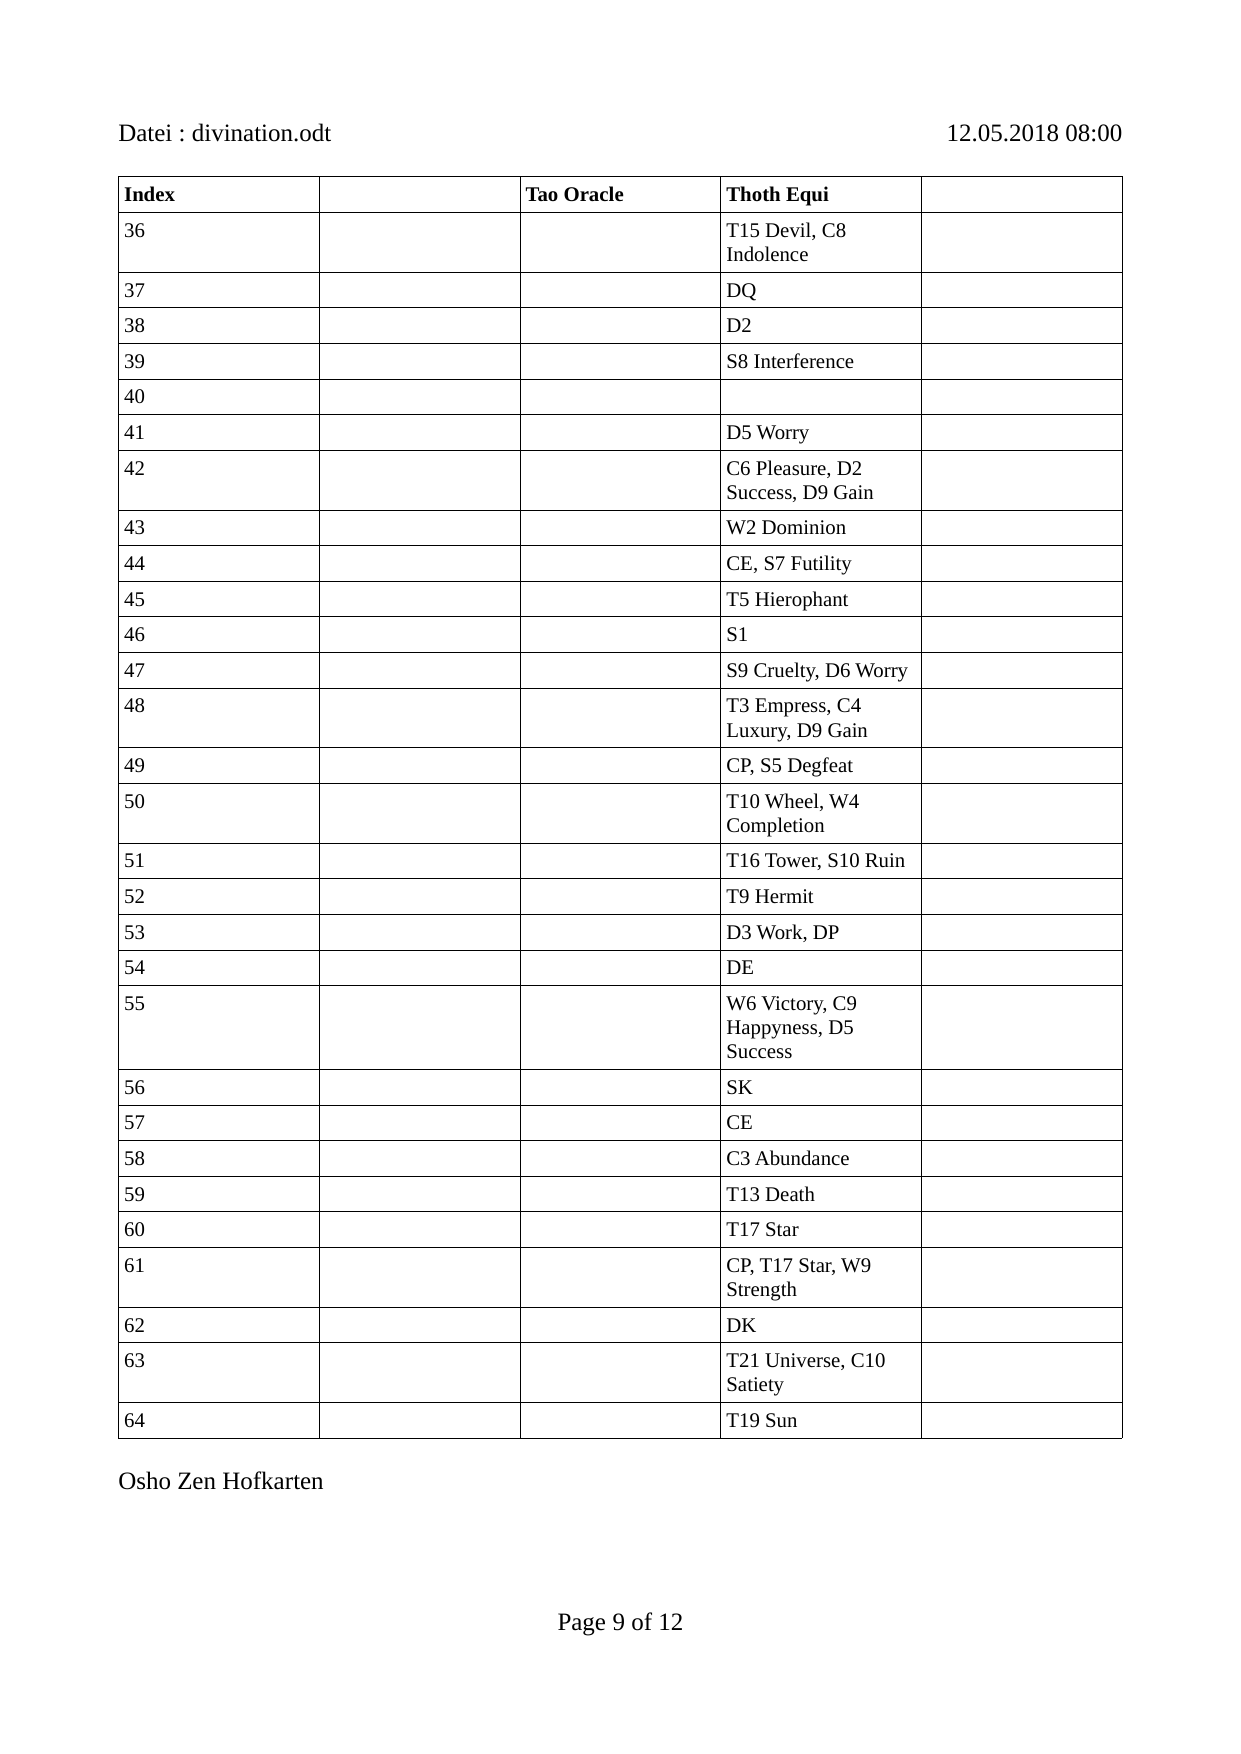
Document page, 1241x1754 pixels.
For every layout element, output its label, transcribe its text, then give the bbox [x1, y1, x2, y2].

table_cell [521, 879, 720, 914]
table_cell [521, 915, 720, 949]
table_cell D3 Work, DP [721, 915, 921, 949]
table_cell [521, 511, 720, 545]
table_cell [320, 748, 520, 783]
table_cell [521, 308, 720, 343]
table_cell 57 [119, 1106, 319, 1140]
table_cell T21 Universe, C10 Satiety [721, 1343, 921, 1402]
table_cell SK [721, 1070, 921, 1104]
table_cell [922, 784, 1122, 843]
table_cell T19 Sun [721, 1403, 921, 1438]
table_cell 60 [119, 1212, 319, 1247]
table_cell [521, 273, 720, 307]
table_cell [521, 1343, 720, 1402]
table_cell [521, 844, 720, 878]
table_cell CE [721, 1106, 921, 1140]
table_cell T5 Hierophant [721, 582, 921, 616]
table_cell [721, 380, 921, 414]
table_cell [922, 380, 1122, 414]
table_cell S9 Cruelty, D6 Worry [721, 653, 921, 688]
table_cell [922, 1308, 1122, 1342]
table_cell T16 Tower, S10 Ruin [721, 844, 921, 878]
table_cell [521, 748, 720, 783]
table_cell [320, 308, 520, 343]
table_cell [521, 784, 720, 843]
table_cell [922, 451, 1122, 509]
table_cell T10 Wheel, W4 Completion [721, 784, 921, 843]
table_cell S8 Interference [721, 344, 921, 378]
table_cell [320, 1106, 520, 1140]
table_cell 49 [119, 748, 319, 783]
table_cell CE, S7 Futility [721, 546, 921, 581]
table_cell 51 [119, 844, 319, 878]
table_cell D2 [721, 308, 921, 343]
table_cell [320, 844, 520, 878]
table_cell [521, 1106, 720, 1140]
table_cell [922, 308, 1122, 343]
table_cell [521, 1141, 720, 1176]
table_cell 48 [119, 689, 319, 747]
table_cell [521, 1403, 720, 1438]
table_cell [922, 1403, 1122, 1438]
table_cell [922, 689, 1122, 747]
table_cell [320, 511, 520, 545]
table_cell 50 [119, 784, 319, 843]
table_cell [320, 1070, 520, 1104]
table_cell [521, 986, 720, 1069]
table_cell [922, 1212, 1122, 1247]
table_header [320, 177, 520, 212]
table_cell [521, 451, 720, 509]
table_cell 52 [119, 879, 319, 914]
table_cell 44 [119, 546, 319, 581]
table_cell [922, 951, 1122, 985]
table_cell C3 Abundance [721, 1141, 921, 1176]
table_cell 62 [119, 1308, 319, 1342]
table_cell [320, 784, 520, 843]
table_cell S1 [721, 617, 921, 652]
table_cell [320, 879, 520, 914]
table_cell [521, 546, 720, 581]
table_cell 56 [119, 1070, 319, 1104]
table_cell [521, 380, 720, 414]
table_cell [521, 1212, 720, 1247]
table_cell 43 [119, 511, 319, 545]
table_cell [922, 653, 1122, 688]
table_cell 63 [119, 1343, 319, 1402]
table_cell T13 Death [721, 1177, 921, 1211]
table_cell [320, 273, 520, 307]
table_cell [320, 344, 520, 378]
table_cell [521, 1070, 720, 1104]
table_cell 37 [119, 273, 319, 307]
table_cell 46 [119, 617, 319, 652]
table_cell [521, 1177, 720, 1211]
table_cell [320, 986, 520, 1069]
table_cell 45 [119, 582, 319, 616]
table_cell [521, 617, 720, 652]
table_cell [521, 1248, 720, 1307]
table_cell [922, 273, 1122, 307]
table_cell [320, 653, 520, 688]
table_cell [922, 986, 1122, 1069]
table_cell 64 [119, 1403, 319, 1438]
table_cell [320, 1212, 520, 1247]
table_header Thoth Equi [721, 177, 921, 212]
table_cell 58 [119, 1141, 319, 1176]
table_cell 54 [119, 951, 319, 985]
table_cell [521, 582, 720, 616]
table_cell [320, 1343, 520, 1402]
table_cell T17 Star [721, 1212, 921, 1247]
table_cell [320, 617, 520, 652]
table_cell [320, 380, 520, 414]
table_cell [320, 1308, 520, 1342]
table_cell [320, 582, 520, 616]
table_cell [922, 213, 1122, 272]
table_cell [922, 415, 1122, 450]
table_cell [922, 344, 1122, 378]
table_cell DE [721, 951, 921, 985]
table_header Tao Oracle [521, 177, 720, 212]
table_cell CP, S5 Degfeat [721, 748, 921, 783]
table_cell [922, 1343, 1122, 1402]
table_cell C6 Pleasure, D2 Success, D9 Gain [721, 451, 921, 509]
table_header Index [119, 177, 319, 212]
table_cell [521, 1308, 720, 1342]
table_cell [922, 915, 1122, 949]
table_header [922, 177, 1122, 212]
table_cell [320, 1177, 520, 1211]
table_cell [521, 951, 720, 985]
table_cell 53 [119, 915, 319, 949]
table_cell 42 [119, 451, 319, 509]
table_cell 59 [119, 1177, 319, 1211]
table_cell [922, 879, 1122, 914]
table_cell [320, 915, 520, 949]
table_cell [320, 1141, 520, 1176]
table_cell [521, 344, 720, 378]
table_cell [922, 1177, 1122, 1211]
table_cell DK [721, 1308, 921, 1342]
table_cell 36 [119, 213, 319, 272]
table_cell [521, 689, 720, 747]
table_cell [922, 748, 1122, 783]
table_cell [922, 546, 1122, 581]
table_cell [320, 1403, 520, 1438]
table_cell 41 [119, 415, 319, 450]
table_cell [521, 415, 720, 450]
table_cell 55 [119, 986, 319, 1069]
table_cell [320, 1248, 520, 1307]
table_cell [922, 1141, 1122, 1176]
table_cell 47 [119, 653, 319, 688]
table_cell D5 Worry [721, 415, 921, 450]
table_cell 61 [119, 1248, 319, 1307]
table_cell [922, 582, 1122, 616]
table_cell [922, 1070, 1122, 1104]
table_cell [922, 617, 1122, 652]
table_cell DQ [721, 273, 921, 307]
table_cell [521, 213, 720, 272]
table_cell [521, 653, 720, 688]
table_cell [922, 511, 1122, 545]
table_cell W6 Victory, C9 Happyness, D5 Success [721, 986, 921, 1069]
table_cell [320, 546, 520, 581]
table_cell 38 [119, 308, 319, 343]
table_cell T9 Hermit [721, 879, 921, 914]
table_cell [320, 951, 520, 985]
table_cell [320, 451, 520, 509]
table_cell 40 [119, 380, 319, 414]
table_cell T3 Empress, C4 Luxury, D9 Gain [721, 689, 921, 747]
text Osho Zen Hofkarten [118, 1466, 1122, 1495]
table_cell [922, 1248, 1122, 1307]
table_cell [320, 213, 520, 272]
table_cell [922, 1106, 1122, 1140]
table_cell [320, 689, 520, 747]
table_cell 39 [119, 344, 319, 378]
table_cell CP, T17 Star, W9 Strength [721, 1248, 921, 1307]
table_cell W2 Dominion [721, 511, 921, 545]
table_cell T15 Devil, C8 Indolence [721, 213, 921, 272]
table_cell [922, 844, 1122, 878]
table_cell [320, 415, 520, 450]
